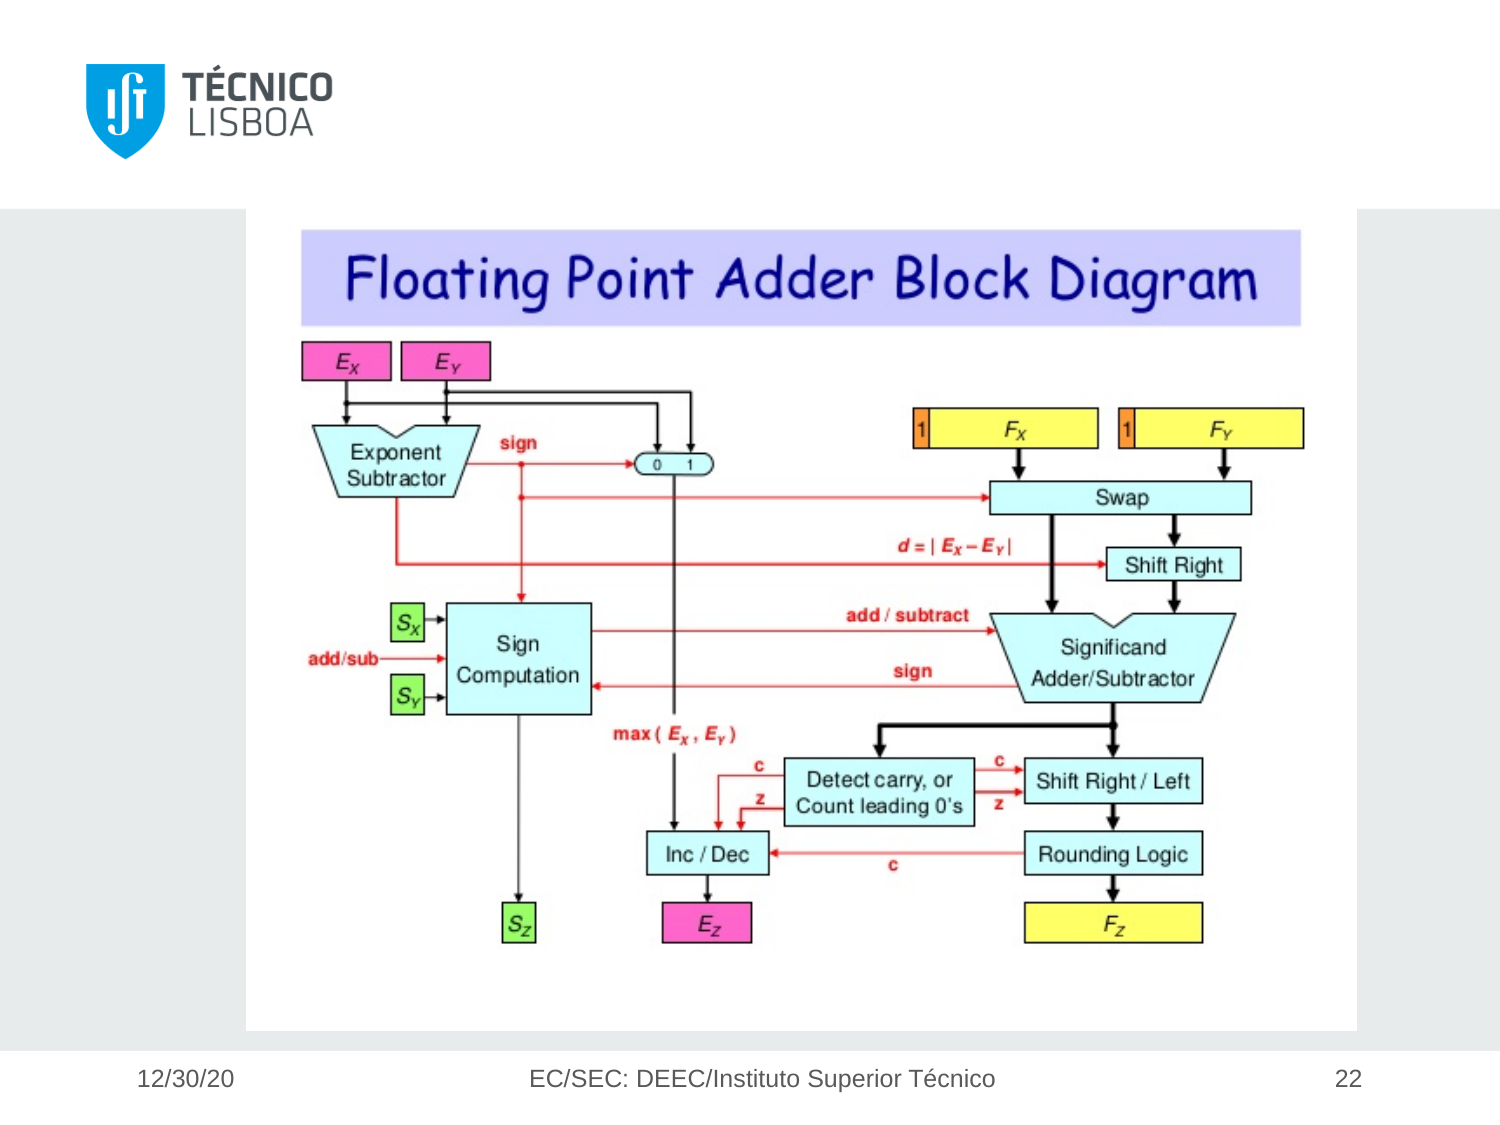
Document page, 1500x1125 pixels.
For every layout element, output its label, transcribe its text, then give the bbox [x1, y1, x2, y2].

picture [0, 0, 1500, 1125]
footer EC/SEC: DEEC/Instituto Superior Técnico [512, 1052, 1021, 1103]
slide_number [1077, 1052, 1378, 1103]
slide_number 12/30/20 [121, 1052, 425, 1103]
